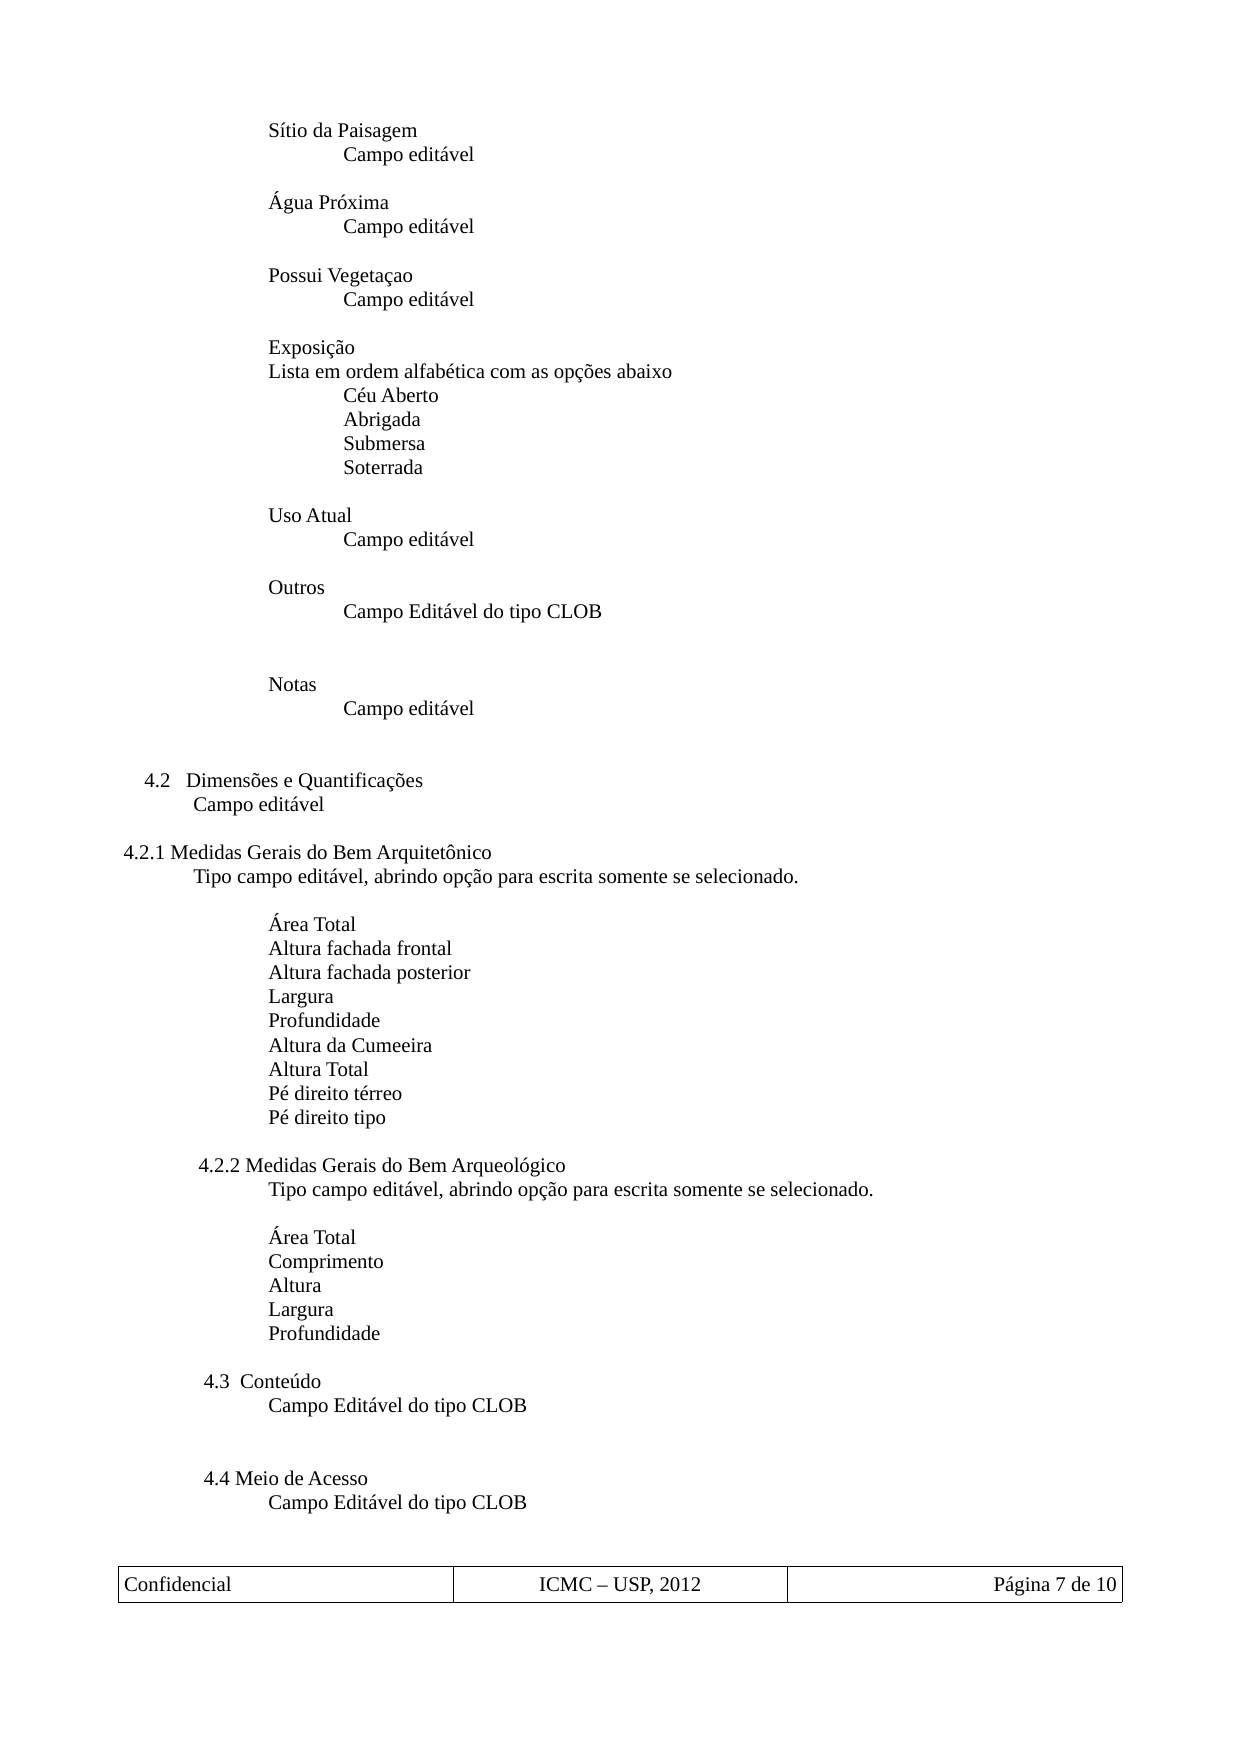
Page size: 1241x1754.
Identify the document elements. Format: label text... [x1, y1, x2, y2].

text Altura Total [118, 1057, 1122, 1081]
text 4.3 Conteúdo [118, 1369, 1122, 1393]
text Campo Editável do tipo CLOB [118, 1490, 1122, 1514]
text Possui Vegetaçao [118, 262, 1122, 287]
text Campo editável [118, 696, 1122, 720]
text Campo editável [118, 214, 1122, 238]
text Largura [118, 1297, 1122, 1321]
text Profundidade [118, 1321, 1122, 1345]
text Pé direito térreo [118, 1081, 1122, 1105]
text 4.4 Meio de Acesso [118, 1466, 1122, 1490]
text Campo editável [118, 287, 1122, 311]
text Campo editável [118, 527, 1122, 551]
text Altura da Cumeeira [118, 1032, 1122, 1057]
text Abrigada [118, 407, 1122, 431]
text Profundidade [118, 1008, 1122, 1032]
text Altura fachada posterior [118, 960, 1122, 984]
text Outros [118, 575, 1122, 599]
text Largura [118, 984, 1122, 1008]
text Lista em ordem alfabética com as opções abaixo [118, 359, 1122, 383]
text Pé direito tipo [118, 1105, 1122, 1129]
text Soterrada [118, 455, 1122, 479]
text Altura fachada frontal [118, 936, 1122, 960]
text Exposição [118, 335, 1122, 359]
text Altura [118, 1273, 1122, 1297]
text Submersa [118, 431, 1122, 455]
text Área Total [118, 912, 1122, 936]
text Sítio da Paisagem [118, 118, 1122, 142]
text 4.2 Dimensões e Quantificações [118, 768, 1122, 792]
text 4.2.2 Medidas Gerais do Bem Arqueológico [118, 1153, 1122, 1177]
text Campo Editável do tipo CLOB [118, 1393, 1122, 1417]
text Céu Aberto [118, 383, 1122, 407]
text Campo editável [118, 142, 1122, 166]
text Notas [118, 672, 1122, 696]
text Tipo campo editável, abrindo opção para escrita somente se selecionado. [118, 864, 1122, 888]
text Tipo campo editável, abrindo opção para escrita somente se selecionado. [118, 1177, 1122, 1201]
text Área Total [118, 1225, 1122, 1249]
text Uso Atual [118, 503, 1122, 527]
text Campo Editável do tipo CLOB [118, 599, 1122, 623]
text Comprimento [118, 1249, 1122, 1273]
text 4.2.1 Medidas Gerais do Bem Arquitetônico [118, 840, 1122, 864]
text Água Próxima [118, 190, 1122, 214]
text Campo editável [118, 792, 1122, 816]
